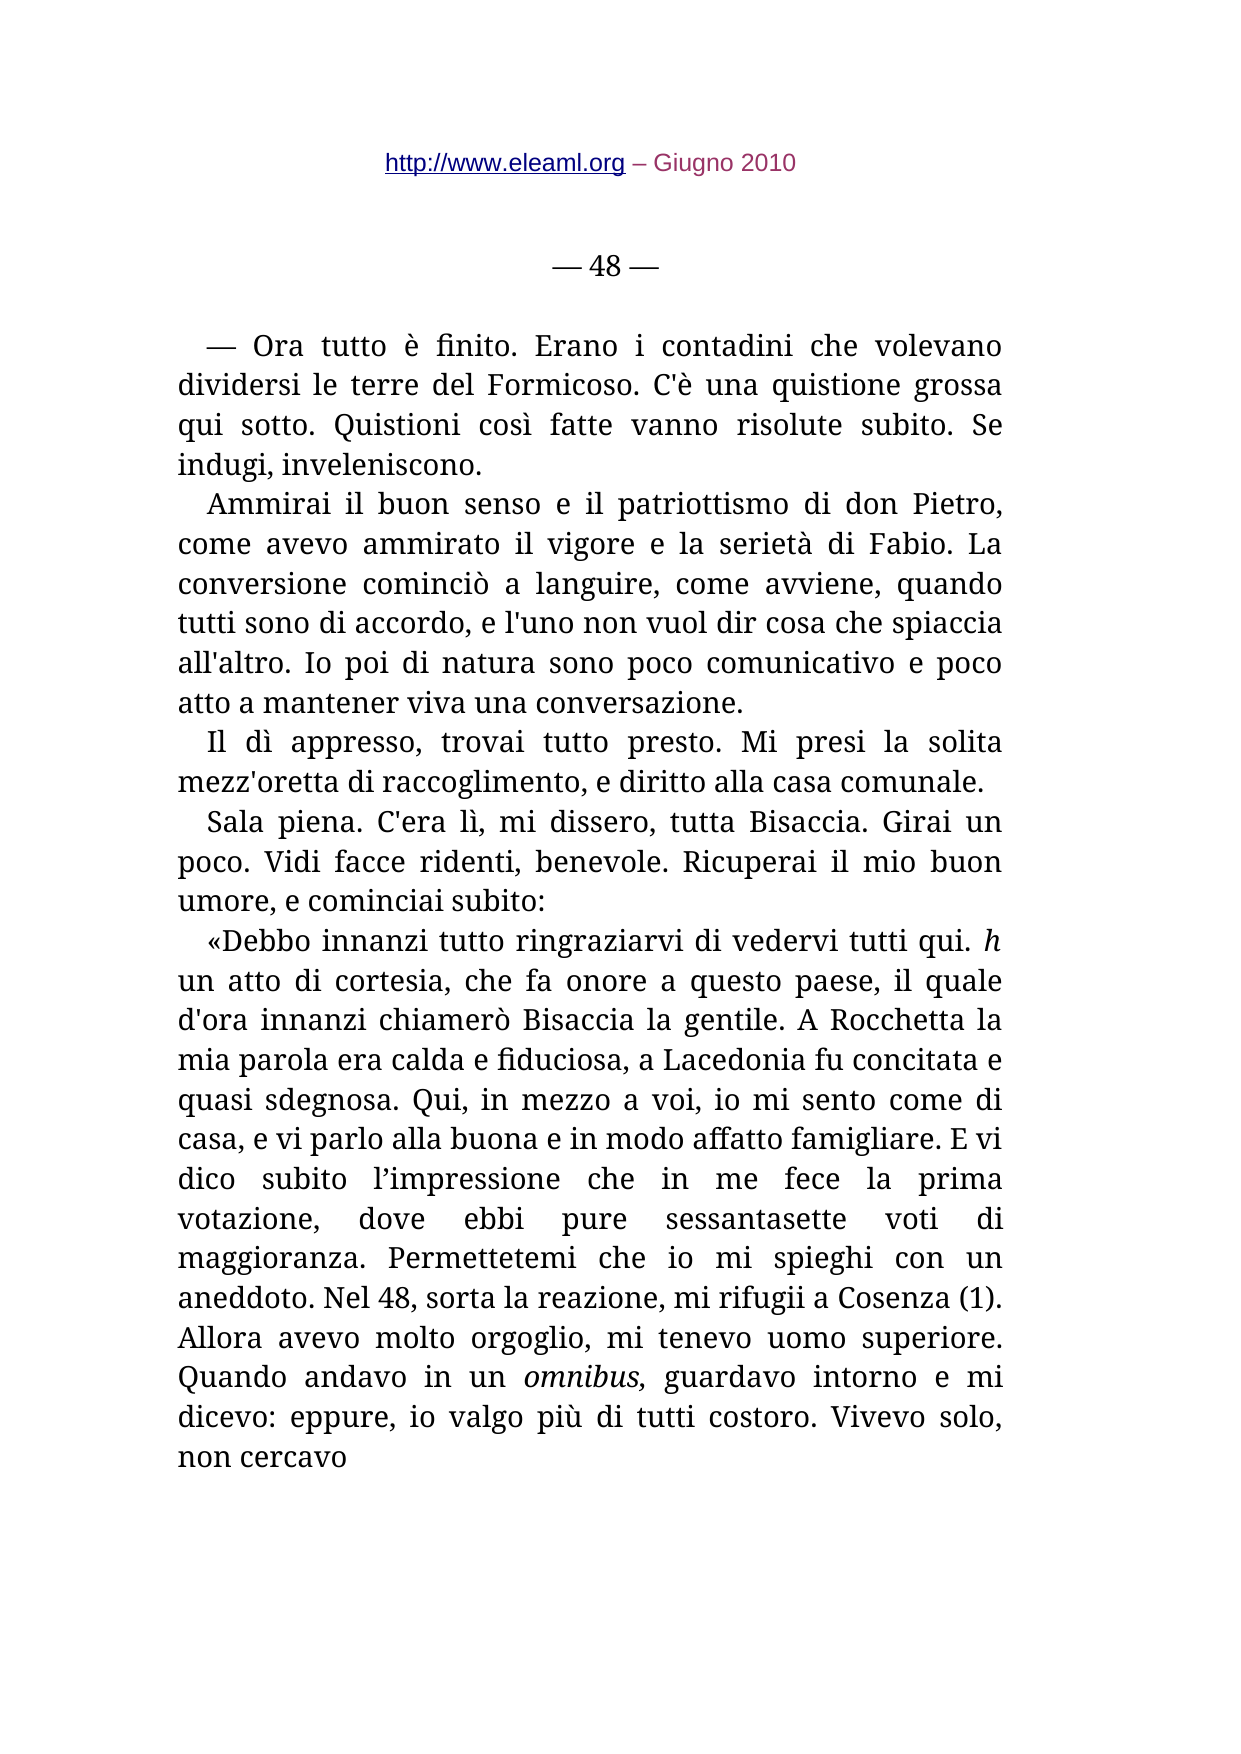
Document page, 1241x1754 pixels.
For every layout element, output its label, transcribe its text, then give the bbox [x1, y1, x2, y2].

text — Ora tutto è finito. Erano i contadini che volevano dividersi le terre del Formicoso. C'è una quistione grossa qui sotto. Quistioni così fatte vanno risolute subito. Se indugi, inveleniscono. [177, 325, 1004, 484]
text Sala piena. C'era lì, mi dissero, tutta Bisaccia. Girai un poco. Vidi facce ridenti, benevole. Ricuperai il mio buon umore, e cominciai subito: [177, 801, 1004, 920]
text Il dì appresso, trovai tutto presto. Mi presi la solita mezz'oretta di raccoglimento, e diritto alla casa comunale. [177, 722, 1004, 801]
text «Debbo innanzi tutto ringraziarvi di vedervi tutti qui. h un atto di cortesia, che fa onore a questo paese, il quale d'ora innanzi chiamerò Bisaccia la gentile. A Rocchetta la mia parola era calda e fiduciosa, a Lacedonia fu concitata e quasi sdegnosa. Qui, in mezzo a voi, io mi sento come di casa, e vi parlo alla buona e in modo affatto famigliare. E vi dico subito l’impressione che in me fece la prima votazione, dove ebbi pure sessantasette voti di maggioranza. Permettetemi che io mi spieghi con un aneddoto. Nel 48, sorta la reazione, mi rifugii a Cosenza (1). Allora avevo molto orgoglio, mi tenevo uomo superiore. Quando andavo in un omnibus, guardavo intorno e mi dicevo: eppure, io valgo più di tutti costoro. Vivevo solo, non cercavo [177, 920, 1004, 1476]
text — 48 — [177, 246, 1004, 285]
text Ammirai il buon senso e il patriottismo di don Pietro, come avevo ammirato il vigore e la serietà di Fabio. La conversione cominciò a languire, come avviene, quando tutti sono di accordo, e l'uno non vuol dir cosa che spiaccia all'altro. Io poi di natura sono poco comunicativo e poco atto a mantener viva una conversazione. [177, 484, 1004, 722]
